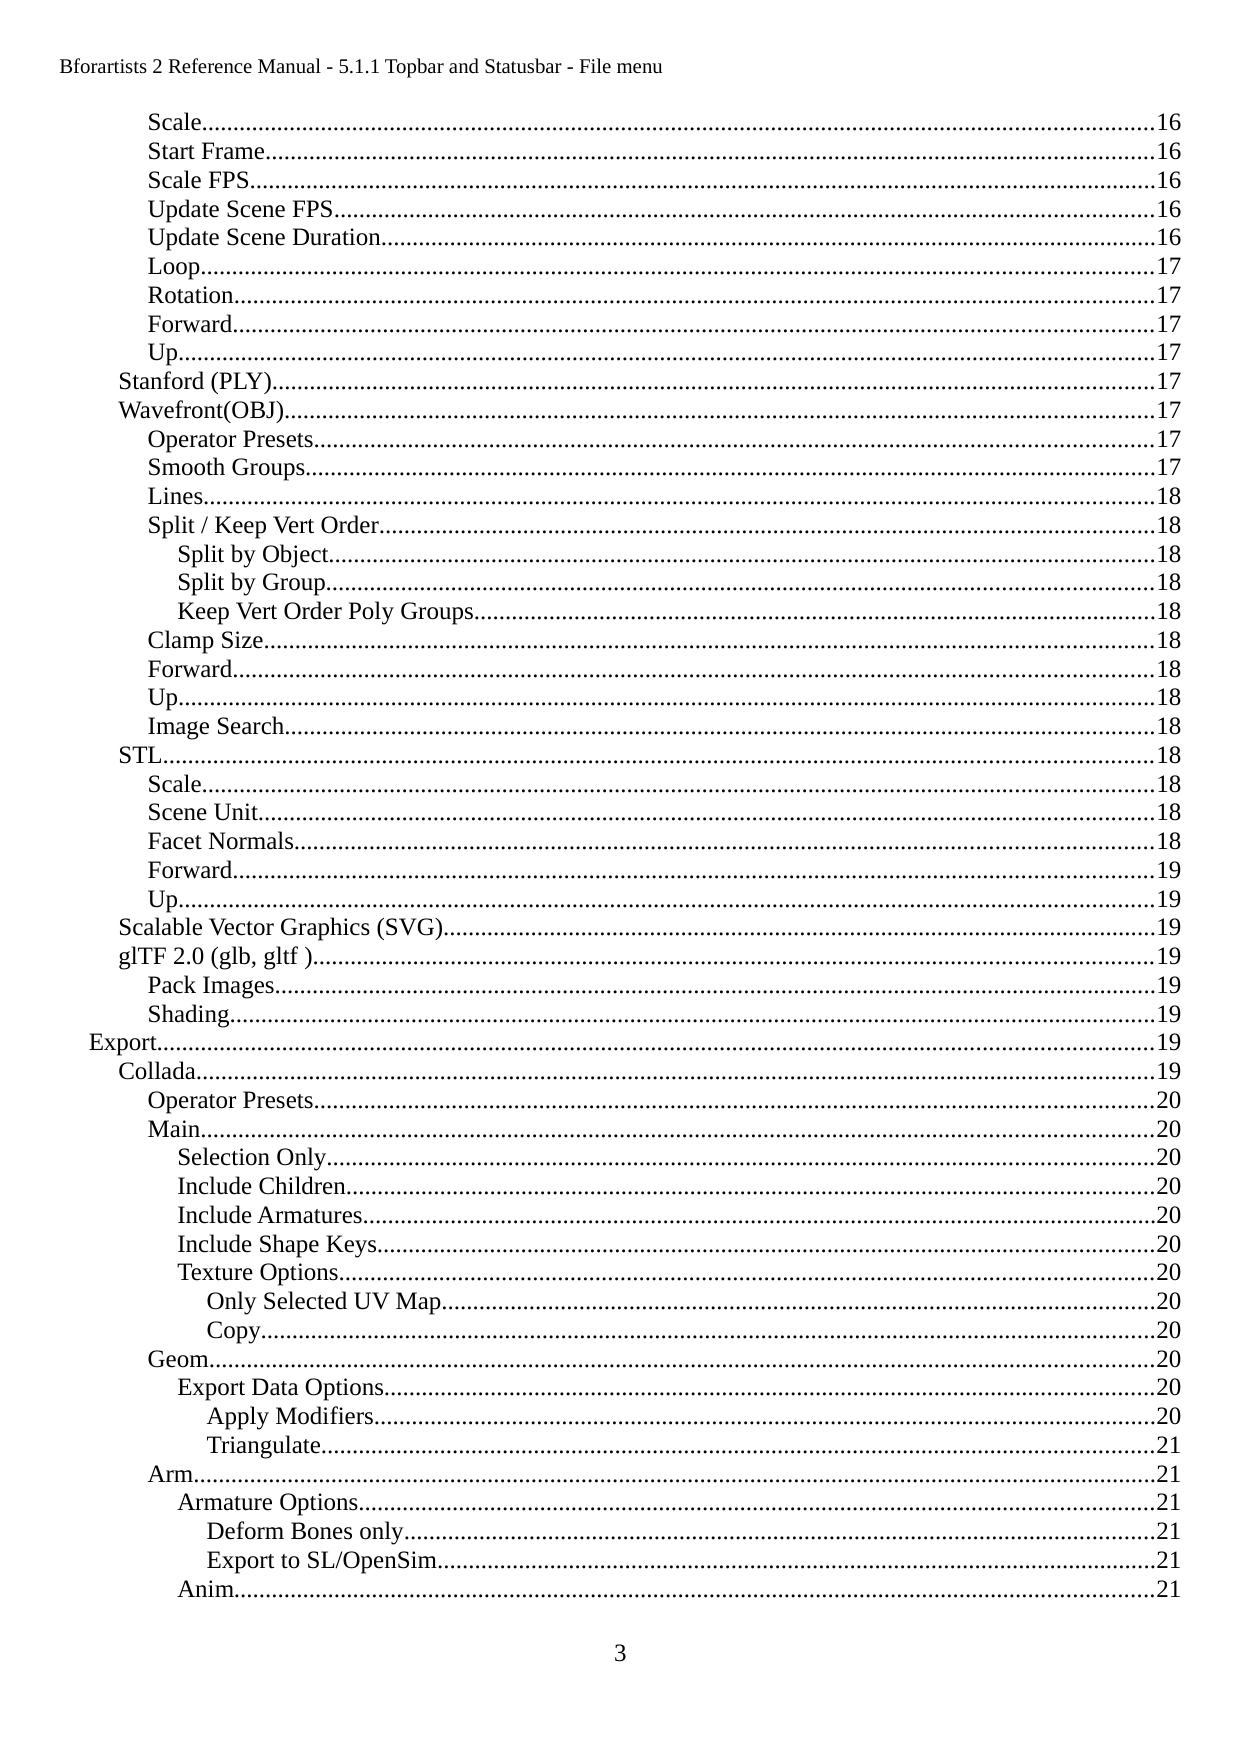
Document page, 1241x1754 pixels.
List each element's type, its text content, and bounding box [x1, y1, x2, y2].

text Main 20 [147, 1114, 1181, 1142]
text Export 19 [88, 1027, 1181, 1056]
text Scale 18 [147, 769, 1181, 797]
text Export to SL/OpenSim 21 [206, 1545, 1181, 1574]
text Stanford (PLY) 17 [118, 366, 1181, 395]
text Loop 17 [147, 251, 1181, 280]
text Scale 16 [147, 107, 1181, 136]
text Up 19 [147, 884, 1181, 912]
text Anim 21 [177, 1574, 1181, 1602]
text Start Frame 16 [147, 136, 1181, 165]
text Keep Vert Order Poly Groups 18 [177, 596, 1181, 625]
text Include Children 20 [177, 1171, 1181, 1200]
text Collada 19 [118, 1056, 1181, 1085]
text Arm 21 [147, 1459, 1181, 1487]
text Only Selected UV Map 20 [206, 1286, 1181, 1315]
text Apply Modifiers 20 [206, 1401, 1181, 1430]
text Wavefront(OBJ) 17 [118, 395, 1181, 424]
text Clamp Size 18 [147, 625, 1181, 654]
text Forward 17 [147, 309, 1181, 337]
text Split / Keep Vert Order 18 [147, 510, 1181, 539]
text Pack Images 19 [147, 970, 1181, 999]
text Smooth Groups 17 [147, 452, 1181, 481]
text Triangulate 21 [206, 1430, 1181, 1459]
text Update Scene FPS 16 [147, 194, 1181, 222]
text glTF 2.0 (glb, gltf ) 19 [118, 941, 1181, 970]
text Up 17 [147, 337, 1181, 366]
text Image Search 18 [147, 711, 1181, 740]
text Include Armatures 20 [177, 1200, 1181, 1229]
text Scalable Vector Graphics (SVG) 19 [118, 912, 1181, 941]
text Operator Presets 17 [147, 424, 1181, 452]
text Facet Normals 18 [147, 826, 1181, 855]
text Deform Bones only 21 [206, 1516, 1181, 1545]
text Copy 20 [206, 1315, 1181, 1344]
text Scale FPS 16 [147, 165, 1181, 194]
text Include Shape Keys 20 [177, 1229, 1181, 1257]
text Forward 19 [147, 855, 1181, 884]
text Export Data Options 20 [177, 1372, 1181, 1401]
text Split by Object 18 [177, 539, 1181, 567]
text Shading 19 [147, 999, 1181, 1027]
text Rotation 17 [147, 280, 1181, 309]
text Up 18 [147, 682, 1181, 711]
text Geom 20 [147, 1344, 1181, 1372]
text Update Scene Duration 16 [147, 222, 1181, 251]
text Lines 18 [147, 481, 1181, 510]
text Scene Unit 18 [147, 797, 1181, 826]
text Operator Presets 20 [147, 1085, 1181, 1114]
text Forward 18 [147, 654, 1181, 682]
text Split by Group 18 [177, 567, 1181, 596]
text Armature Options 21 [177, 1487, 1181, 1516]
text STL 18 [118, 740, 1181, 769]
text Texture Options 20 [177, 1257, 1181, 1286]
text Selection Only 20 [177, 1142, 1181, 1171]
